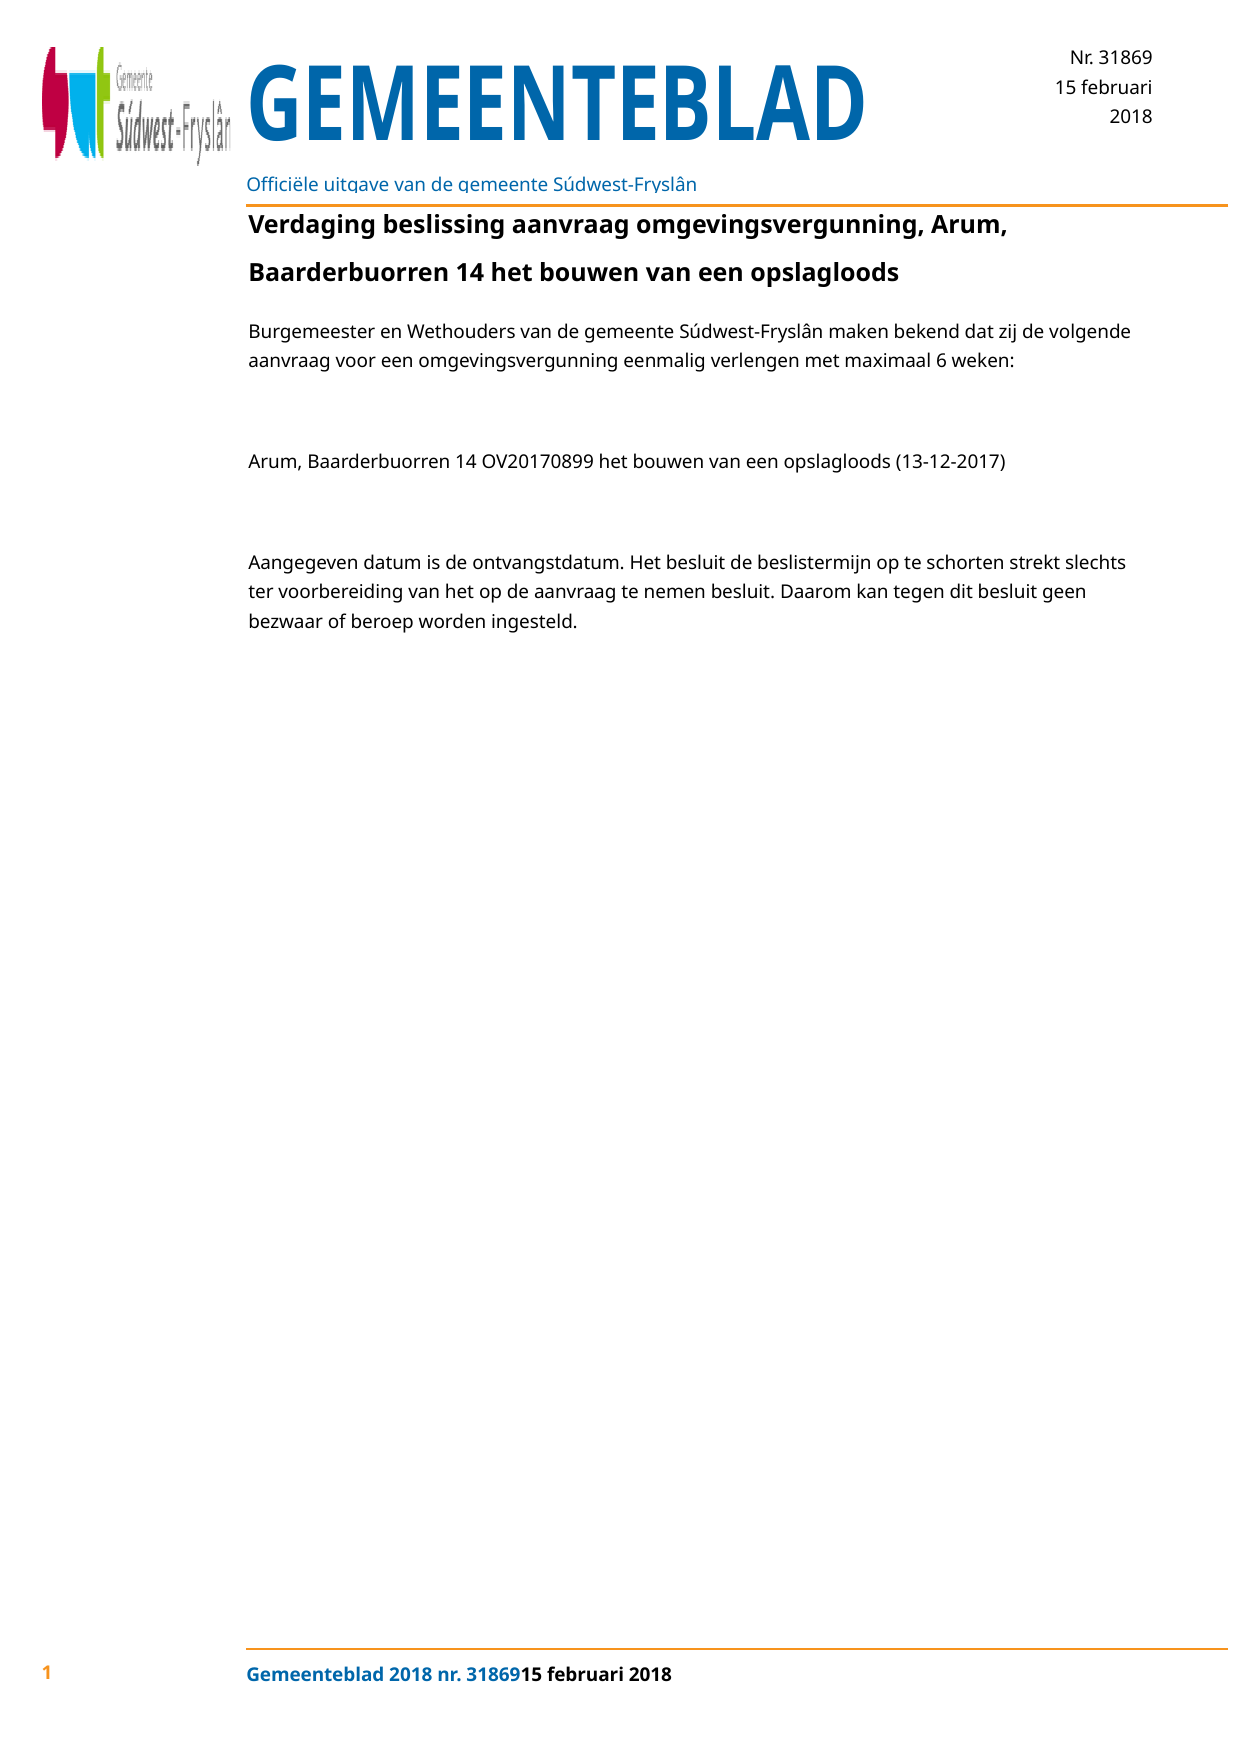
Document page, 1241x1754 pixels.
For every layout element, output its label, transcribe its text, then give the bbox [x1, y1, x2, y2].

text Aangegeven datum is de ontvangstdatum. Het besluit de beslistermijn op te schorten strekt slechts ter voorbereiding van het op de aanvraag te nemen besluit. Daarom kan tegen dit besluit geen bezwaar of beroep worden ingesteld. [248, 549, 1152, 634]
picture [41, 47, 231, 172]
text Burgemeester en Wethouders van de gemeente Súdwest-Fryslân maken bekend dat zij de volgende aanvraag voor een omgevingsvergunning eenmalig verlengen met maximaal 6 weken: [248, 318, 1152, 373]
text Arum, Baarderbuorren 14 OV20170899 het bouwen van een opslagloods (13-12-2017) [248, 448, 1152, 474]
text Verdaging beslissing aanvraag omgevingsvergunning, Arum, Baarderbuorren 14 het bouwen van een opslagloods [248, 207, 1152, 288]
